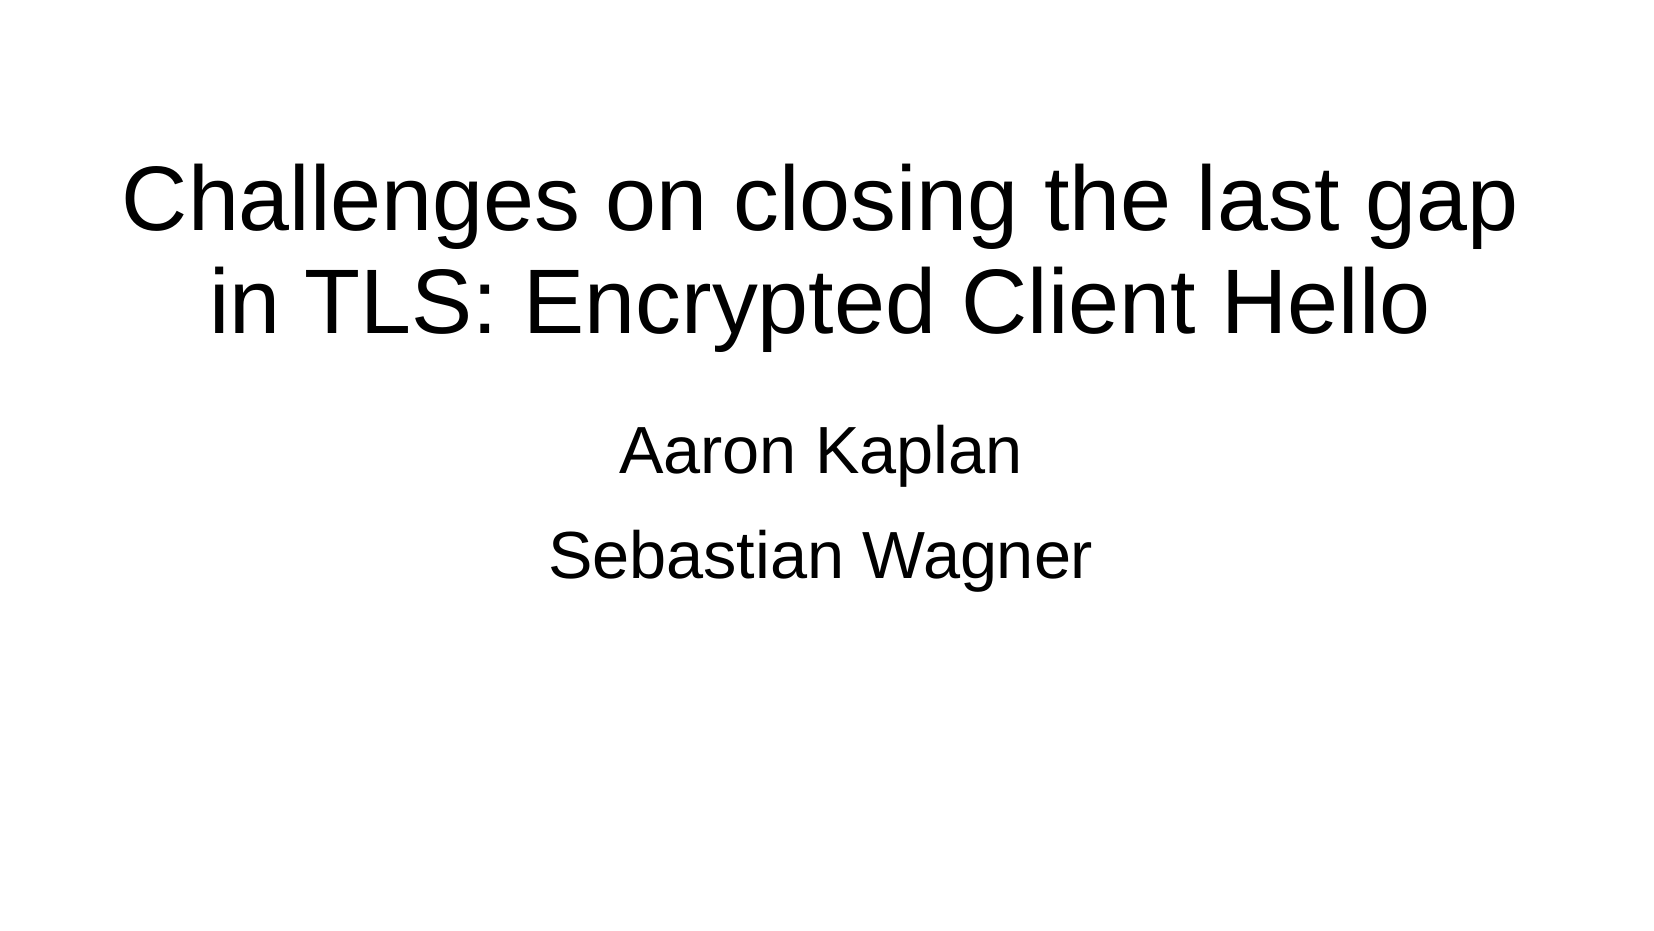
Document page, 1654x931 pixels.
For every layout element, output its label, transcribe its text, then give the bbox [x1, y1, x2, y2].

title Challenges on closing the last gap in TLS: Encrypted Client Hello [76, 147, 1565, 353]
list Aaron Kaplan Sebastian Wagner [76, 413, 1565, 931]
